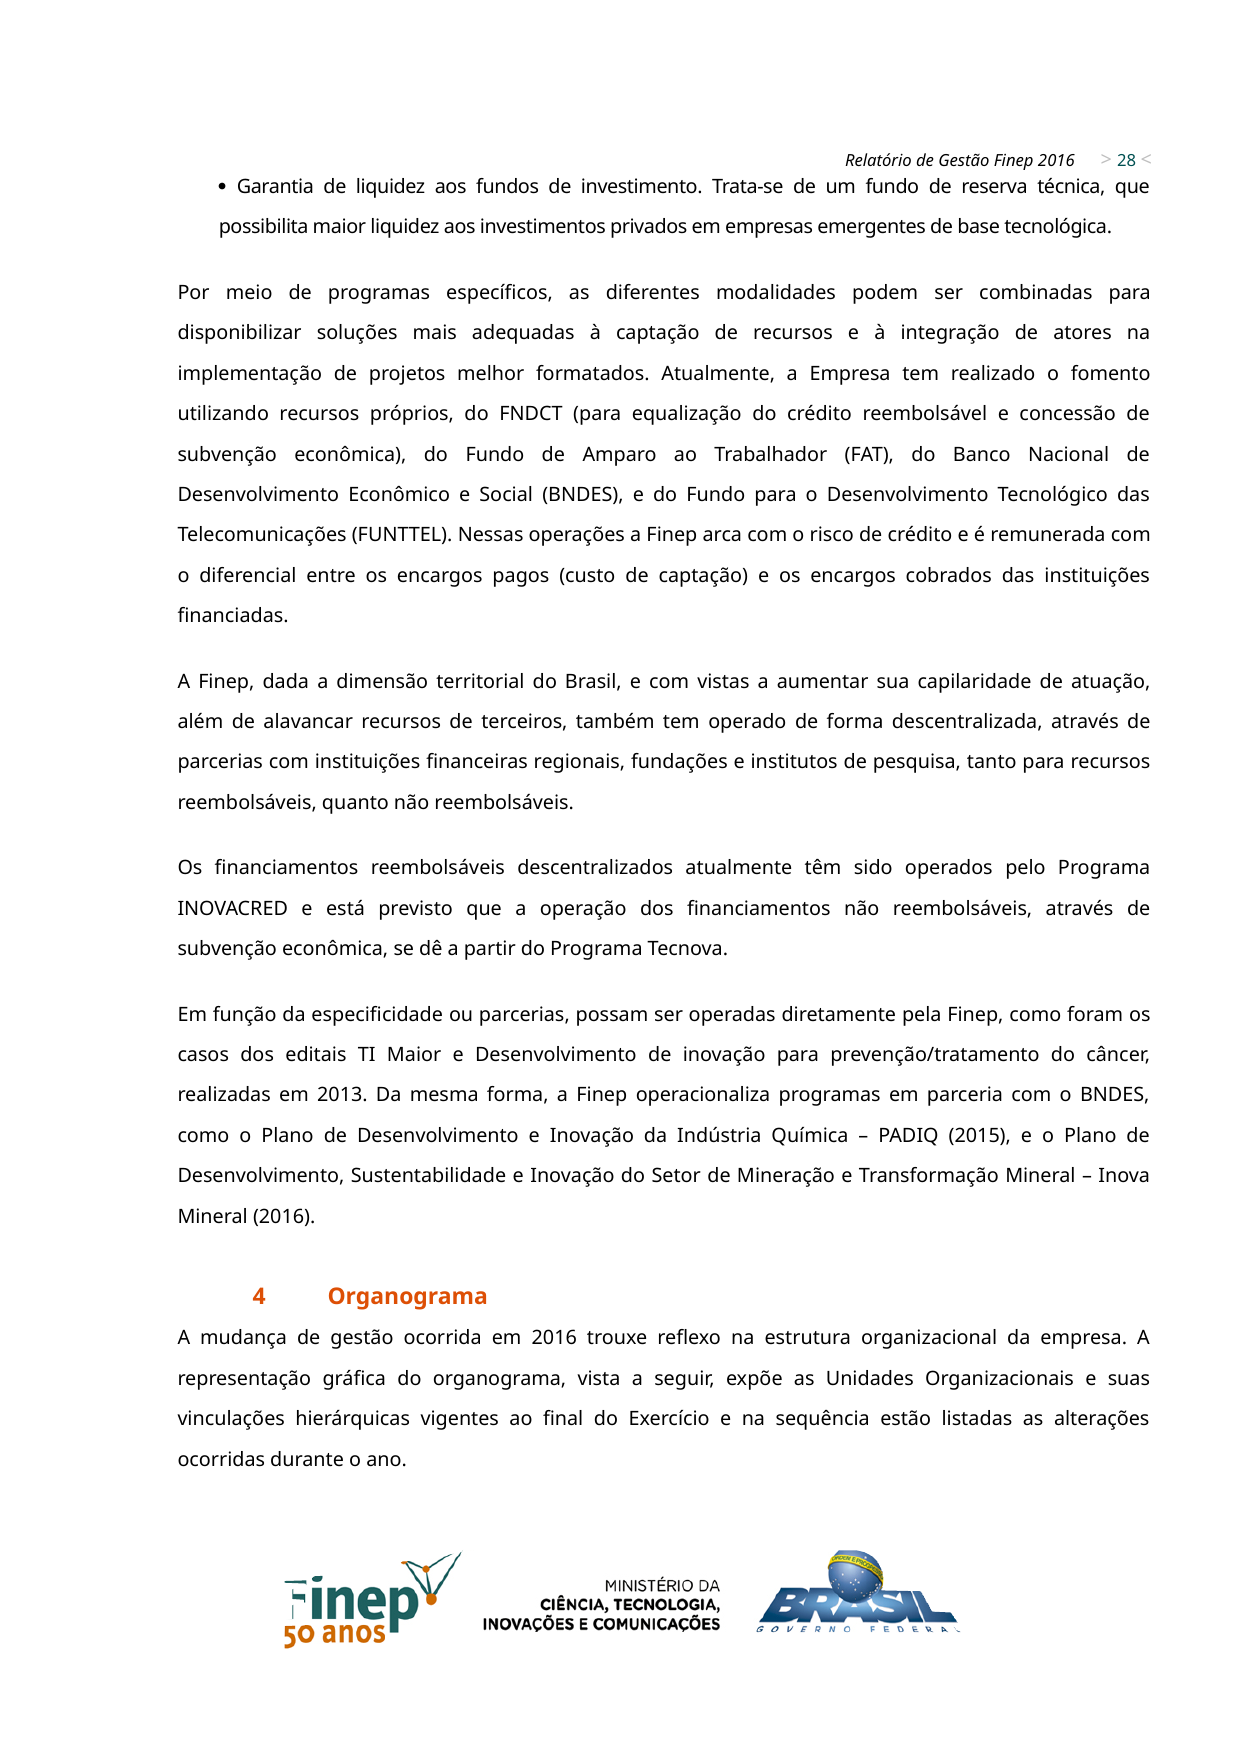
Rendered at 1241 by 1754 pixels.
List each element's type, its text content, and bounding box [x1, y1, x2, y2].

text  Garantia de liquidez aos fundos de investimento. Trata-se de um fundo de reserva técnica, que possibilita maior liquidez aos investimentos privados em empresas emergentes de base tecnológica. [218, 172, 1152, 240]
text A mudança de gestão ocorrida em 2016 trouxe reflexo na estrutura organizacional da empresa. A representação gráfica do organograma, vista a seguir, expõe as Unidades Organizacionais e suas vinculações hierárquicas vigentes ao final do Exercício e na sequência estão listadas as alterações ocorridas durante o ano. [177, 1324, 1152, 1472]
text Em função da especificidade ou parcerias, possam ser operadas diretamente pela Finep, como foram os casos dos editais TI Maior e Desenvolvimento de inovação para prevenção/tratamento do câncer, realizadas em 2013. Da mesma forma, a Finep operacionaliza programas em parceria com o BNDES, como o Plano de Desenvolvimento e Inovação da Indústria Química – PADIQ (2015), e o Plano de Desenvolvimento, Sustentabilidade e Inovação do Setor de Mineração e Transformação Mineral – Inova Mineral (2016). [177, 1000, 1152, 1229]
text A Finep, dada a dimensão territorial do Brasil, e com vistas a aumentar sua capilaridade de atuação, além de alavancar recursos de terceiros, também tem operado de forma descentralizada, através de parcerias com instituições financeiras regionais, fundações e institutos de pesquisa, tanto para recursos reembolsáveis, quanto não reembolsáveis. [177, 667, 1152, 815]
subtitle Organograma [252, 1280, 1152, 1311]
text Os financiamentos reembolsáveis descentralizados atualmente têm sido operados pelo Programa INOVACRED e está previsto que a operação dos financiamentos não reembolsáveis, através de subvenção econômica, se dê a partir do Programa Tecnova. [177, 854, 1152, 961]
text Por meio de programas específicos, as diferentes modalidades podem ser combinadas para disponibilizar soluções mais adequadas à captação de recursos e à integração de atores na implementação de projetos melhor formatados. Atualmente, a Empresa tem realizado o fomento utilizando recursos próprios, do FNDCT (para equalização do crédito reembolsável e concessão de subvenção econômica), do Fundo de Amparo ao Trabalhador (FAT), do Banco Nacional de Desenvolvimento Econômico e Social (BNDES), e do Fundo para o Desenvolvimento Tecnológico das Telecomunicações (FUNTTEL). Nessas operações a Finep arca com o risco de crédito e é remunerada com o diferencial entre os encargos pagos (custo de captação) e os encargos cobrados das instituições financiadas. [177, 278, 1152, 628]
